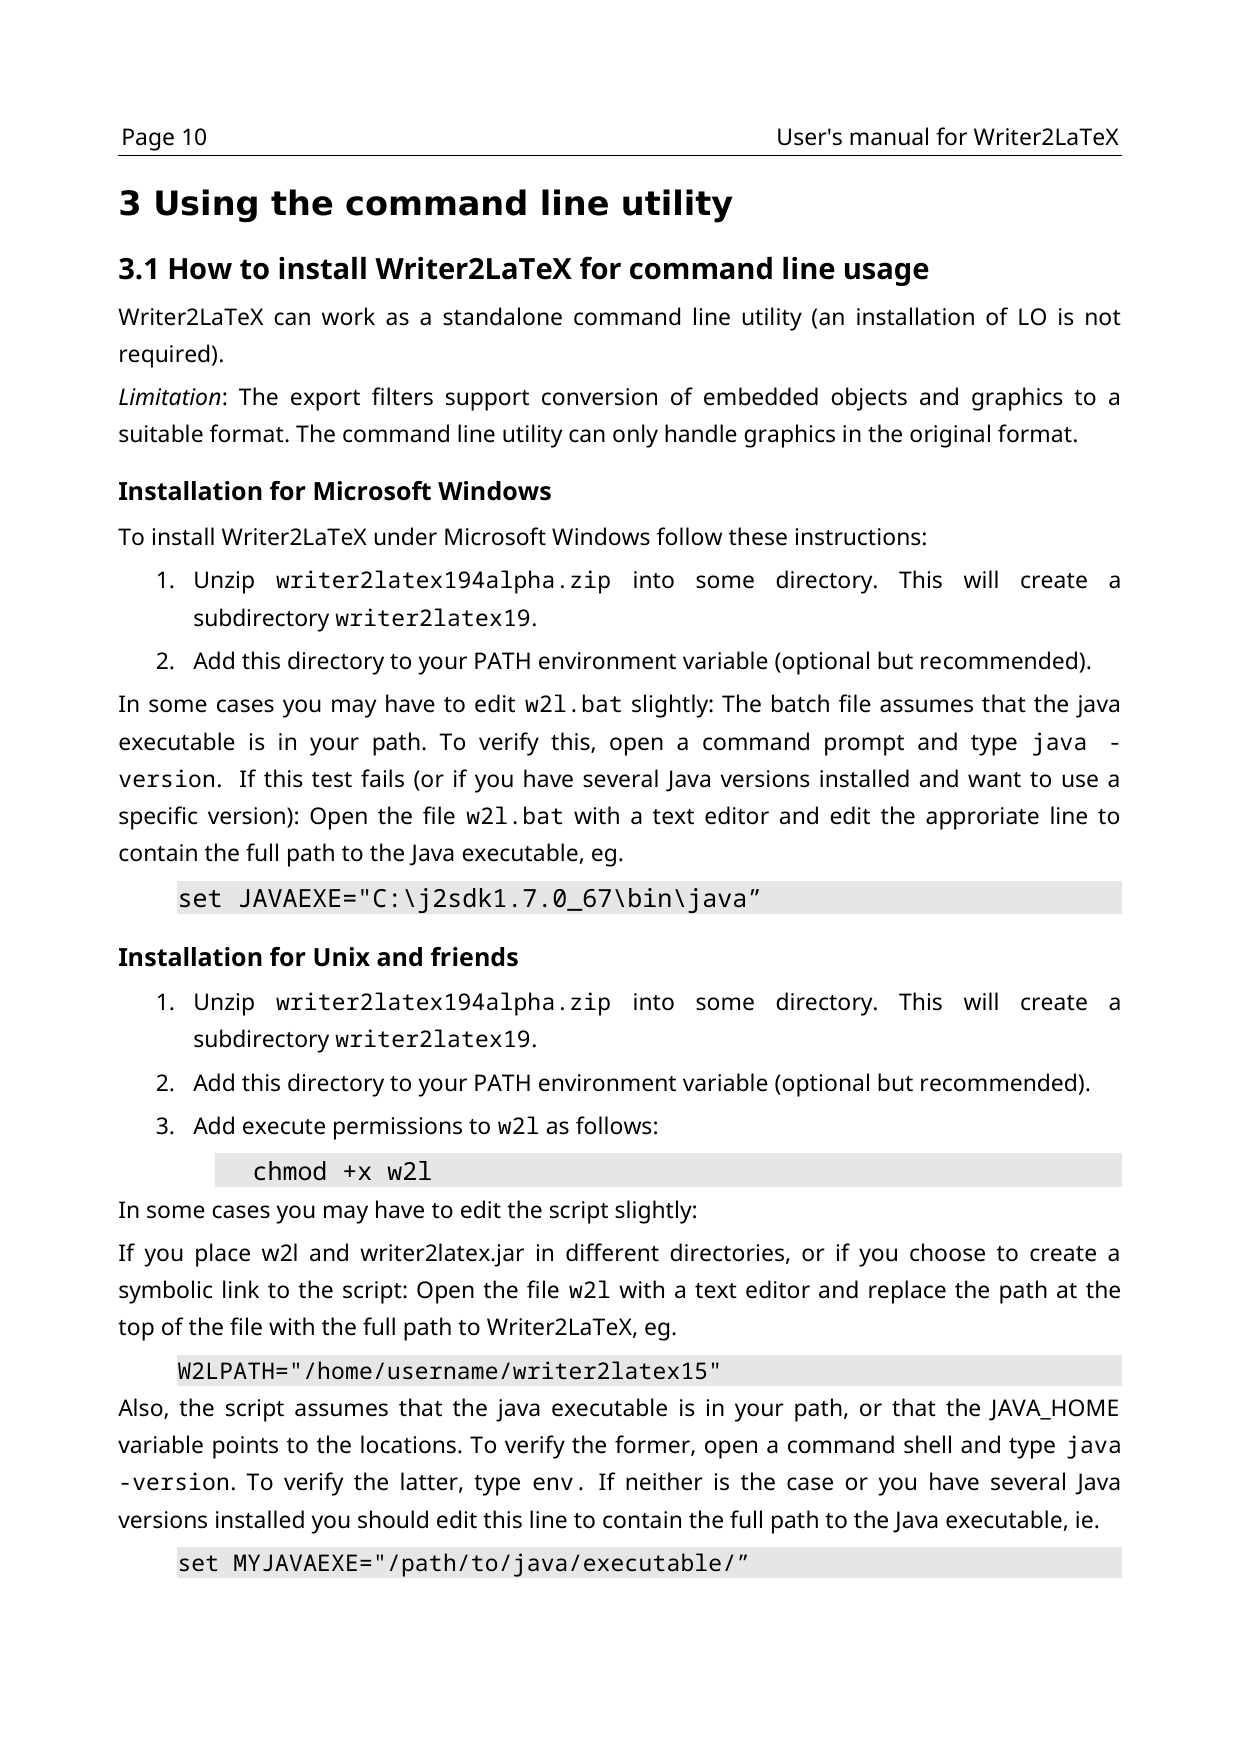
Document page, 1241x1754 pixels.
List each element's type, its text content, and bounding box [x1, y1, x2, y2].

text Limitation: The export filters support conversion of embedded objects and graphics to a suitable format. The command line utility can only handle graphics in the original format. [118, 381, 1122, 449]
text W2LPATH="/home/username/writer2latex15" [177, 1355, 1122, 1386]
text To install Writer2LaTeX under Microsoft Windows follow these instructions: [118, 521, 1122, 552]
subtitle Installation for Microsoft Windows [118, 474, 1122, 508]
text In some cases you may have to edit w2l.bat slightly: The batch file assumes that the java executable is in your path. To verify this, open a command prompt and type java -version. If this test fails (or if you have several Java versions installed and want to use a specific version): Open the file w2l.bat with a text editor and edit the approriate line to contain the full path to the Java executable, eg. [118, 688, 1122, 868]
text If you place w2l and writer2latex.jar in different directories, or if you choose to create a symbolic link to the script: Open the file w2l with a text editor and replace the path at the top of the file with the full path to Writer2LaTeX, eg. [118, 1237, 1122, 1342]
text set JAVAEXE="C:\j2sdk1.7.0_67\bin\java” [177, 881, 1122, 914]
list Add this directory to your PATH environment variable (optional but recommended). [156, 1067, 1122, 1098]
list Unzip writer2latex194alpha.zip into some directory. This will create a subdirectory writer2latex19. [156, 564, 1122, 632]
list Add this directory to your PATH environment variable (optional but re­com­men­ded). [156, 645, 1122, 676]
text Writer2LaTeX can work as a standalone command line utility (an installation of LO is not required). [118, 301, 1122, 369]
text Also, the script assumes that the java executable is in your path, or that the JAVA_HOME variable points to the locations. To verify the former, open a command shell and type java -version. To verify the latter, type env. If neither is the case or you have several Java versions installed you should edit this line to contain the full path to the Java executable, ie. [118, 1392, 1122, 1534]
subtitle Using the command line utility [118, 184, 1122, 223]
subtitle How to install Writer2LaTeX for command line usage [118, 248, 1122, 288]
subtitle Installation for Unix and friends [118, 939, 1122, 973]
list Add execute permissions to w2l as follows: [156, 1110, 1122, 1141]
text In some cases you may have to edit the script slightly: [118, 1193, 1122, 1224]
text set MYJAVAEXE="/path/to/java/executable/” [177, 1547, 1122, 1578]
list chmod +x w2l [215, 1153, 1122, 1187]
list Unzip writer2latex194alpha.zip into some directory. This will create a subdirectory writer2latex19. [156, 986, 1122, 1054]
